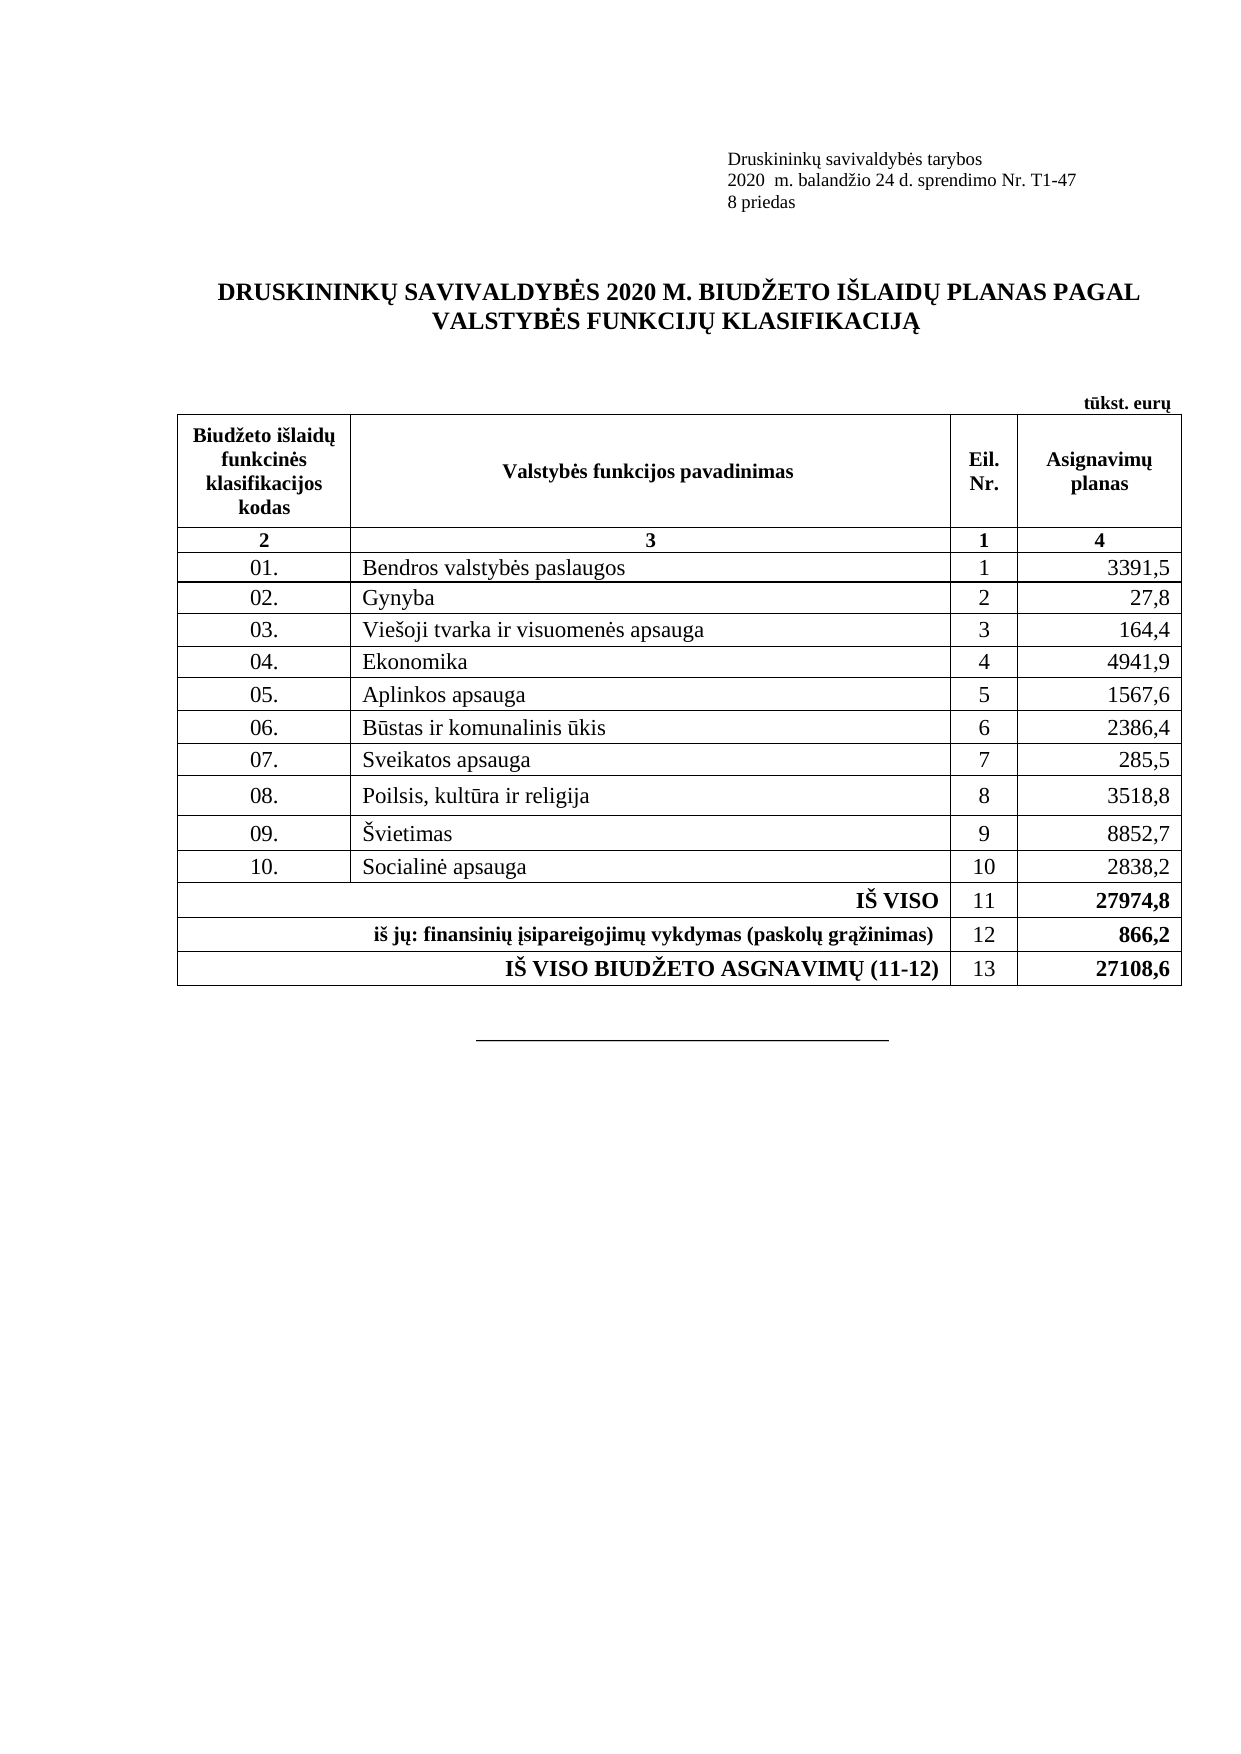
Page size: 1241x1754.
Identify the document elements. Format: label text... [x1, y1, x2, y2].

table_cell 01. [178, 553, 350, 581]
table_cell Švietimas [351, 816, 950, 849]
table_cell 3391,5 [1018, 553, 1181, 581]
table_cell IŠ VISO BIUDŽETO ASGNAVIMŲ (11-12) [178, 952, 950, 985]
table_cell 27108,6 [1018, 952, 1181, 985]
table_cell Sveikatos apsauga [351, 744, 950, 774]
table_cell Viešoji tvarka ir visuomenės apsauga [351, 614, 950, 646]
table_cell Būstas ir komunalinis ūkis [351, 711, 950, 743]
table_cell 2838,2 [1018, 851, 1181, 882]
table_cell 8 [951, 776, 1017, 815]
table_cell 03. [178, 614, 350, 646]
table_cell 3 [951, 614, 1017, 646]
table_cell 08. [178, 776, 350, 815]
table_cell 1567,6 [1018, 678, 1181, 710]
table_cell 1 [951, 553, 1017, 581]
table_cell 09. [178, 816, 350, 849]
table_cell iš jų: finansinių įsipareigojimų vykdymas (paskolų grąžinimas) [178, 918, 950, 951]
table_header Eil. Nr. [951, 415, 1017, 527]
text 2020 m. balandžio 24 d. sprendimo Nr. T1-47 [177, 169, 1181, 191]
table_cell 3 [351, 528, 950, 552]
table_cell 9 [951, 816, 1017, 849]
table_cell 4 [951, 647, 1017, 677]
table_cell 2 [951, 583, 1017, 613]
table_cell 3518,8 [1018, 776, 1181, 815]
table_cell 285,5 [1018, 744, 1181, 774]
table_cell 7 [951, 744, 1017, 774]
table_cell 04. [178, 647, 350, 677]
table_cell 10. [178, 851, 350, 882]
table_cell 27,8 [1018, 583, 1181, 613]
table_header Asignavimų planas [1018, 415, 1181, 527]
table_cell 05. [178, 678, 350, 710]
table_cell 4941,9 [1018, 647, 1181, 677]
text 8 priedas [177, 191, 1181, 212]
text tūkst. eurų [177, 392, 1171, 413]
table_header Valstybės funkcijos pavadinimas [351, 415, 950, 527]
table_cell 1 [951, 528, 1017, 552]
table_cell Socialinė apsauga [351, 851, 950, 882]
table_cell 10 [951, 851, 1017, 882]
table_cell Ekonomika [351, 647, 950, 677]
table_cell 4 [1018, 528, 1181, 552]
table_header Biudžeto išlaidų funkcinės klasifikacijos kodas [178, 415, 350, 527]
table_cell Aplinkos apsauga [351, 678, 950, 710]
text _________________________________ [177, 1015, 1181, 1044]
table_cell Bendros valstybės paslaugos [351, 553, 950, 581]
table_cell 164,4 [1018, 614, 1181, 646]
table_cell 13 [951, 952, 1017, 985]
table_cell IŠ VISO [178, 883, 950, 917]
table_cell 5 [951, 678, 1017, 710]
table_cell 27974,8 [1018, 883, 1181, 917]
table_cell 06. [178, 711, 350, 743]
table_cell 11 [951, 883, 1017, 917]
table_cell 2386,4 [1018, 711, 1181, 743]
table_cell 02. [178, 583, 350, 613]
text DRUSKININKŲ SAVIVALDYBĖS 2020 M. BIUDŽETO IŠLAIDŲ PLANAS PAGAL VALSTYBĖS FUNKCIJŲ KLASIFIKACIJĄ [177, 277, 1181, 334]
table_cell 07. [178, 744, 350, 774]
table_cell 12 [951, 918, 1017, 951]
text Druskininkų savivaldybės tarybos [177, 148, 1176, 169]
table_cell Poilsis, kultūra ir religija [351, 776, 950, 815]
table_cell 6 [951, 711, 1017, 743]
table_cell 8852,7 [1018, 816, 1181, 849]
table_cell 866,2 [1018, 918, 1181, 951]
table_cell 2 [178, 528, 350, 552]
table_cell Gynyba [351, 583, 950, 613]
